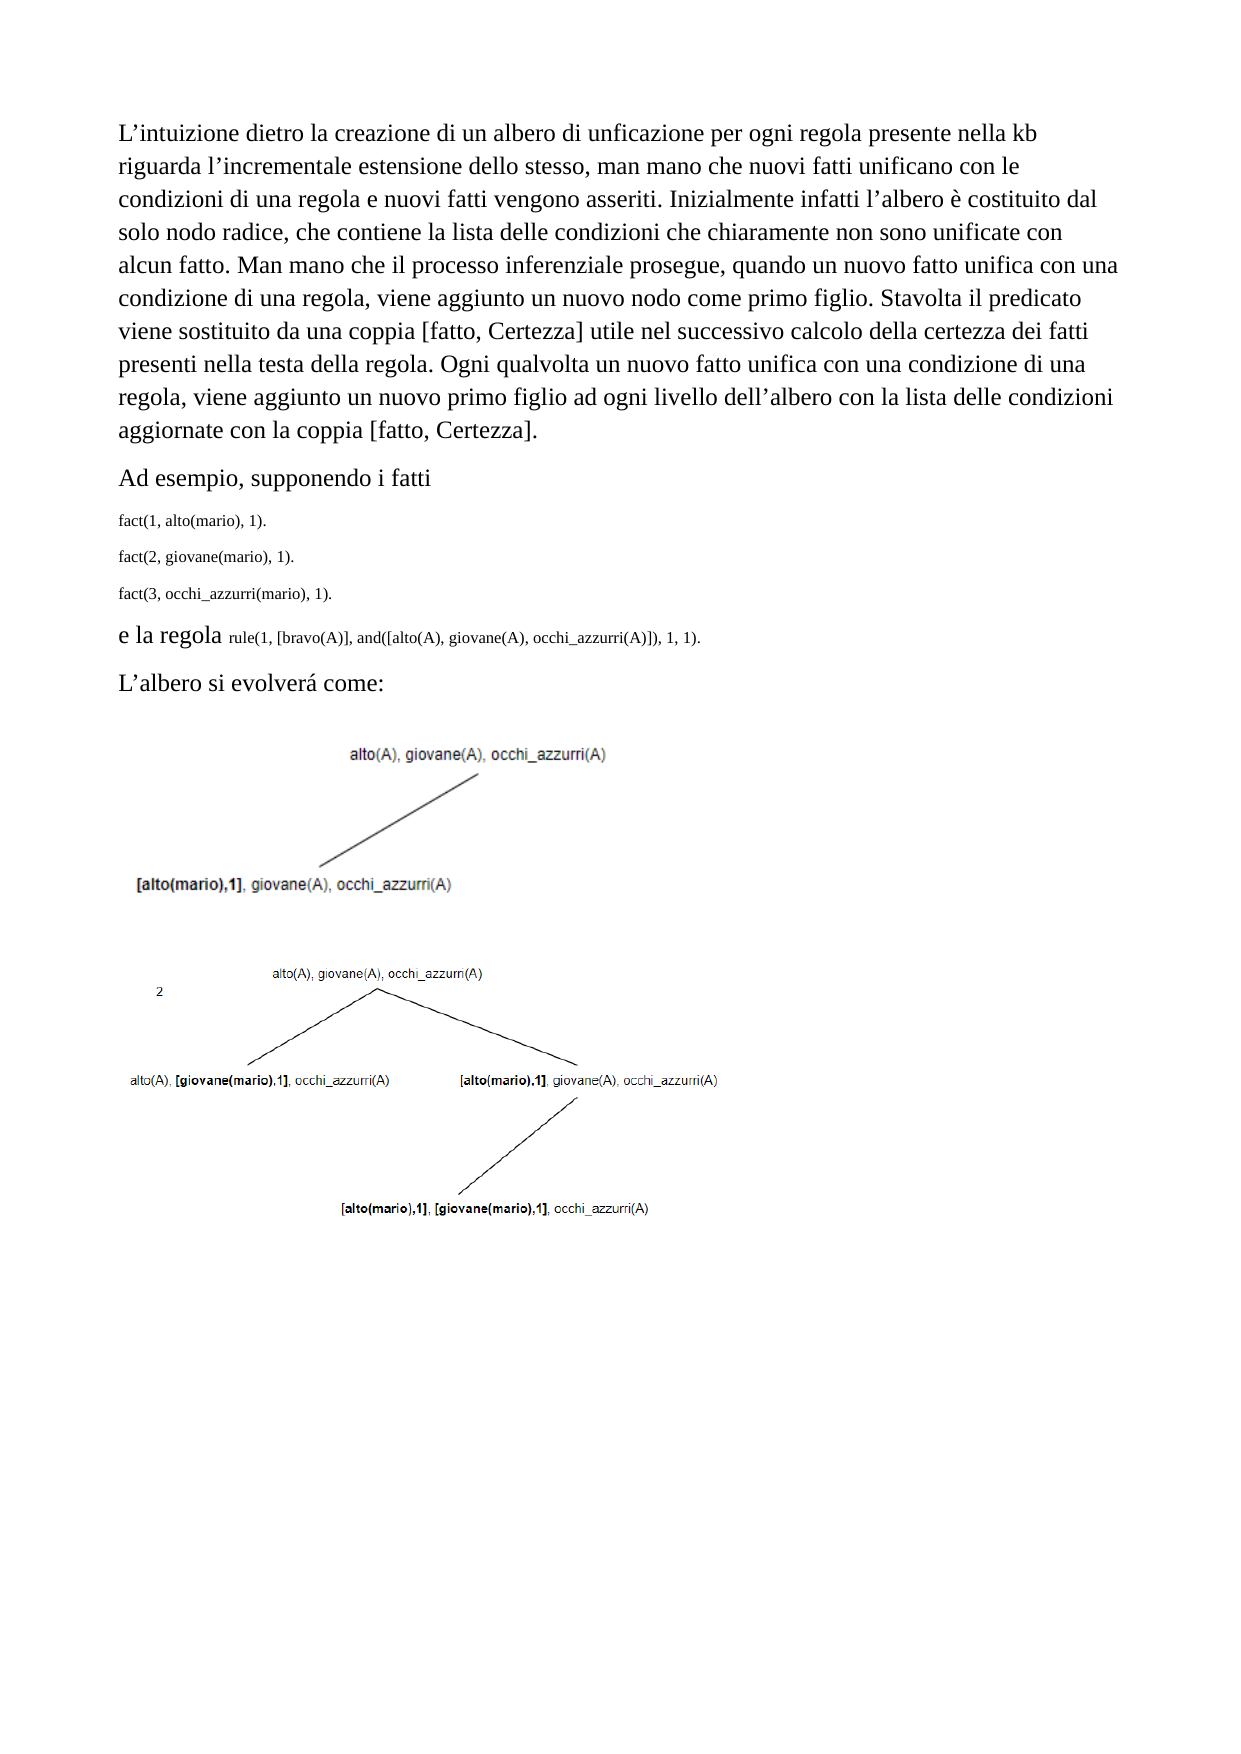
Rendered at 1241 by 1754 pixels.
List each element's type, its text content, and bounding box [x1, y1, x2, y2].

text Ad esempio, supponendo i fatti [118, 463, 1122, 492]
text fact(2, giovane(mario), 1). [118, 547, 1122, 566]
text fact(1, alto(mario), 1). [118, 511, 1122, 530]
text L’intuizione dietro la creazione di un albero di unficazione per ogni regola presente nella kb riguarda l’incrementale estensione dello stesso, man mano che nuovi fatti unificano con le condizioni di una regola e nuovi fatti vengono asseriti. Inizialmente infatti l’albero è costituito dal solo nodo radice, che contiene la lista delle condizioni che chiaramente non sono unificate con alcun fatto. Man mano che il processo inferenziale prosegue, quando un nuovo fatto unifica con una condizione di una regola, viene aggiunto un nuovo nodo come primo figlio. Stavolta il predicato viene sostituito da una coppia [fatto, Certezza] utile nel successivo calcolo della certezza dei fatti presenti nella testa della regola. Ogni qualvolta un nuovo fatto unifica con una condizione di una regola, viene aggiunto un nuovo primo figlio ad ogni livello dell’albero con la lista delle condizioni aggiornate con la coppia [fatto, Certezza]. [118, 118, 1122, 444]
text L’albero si evolverá come: [118, 668, 1122, 697]
text fact(3, occhi_azzurri(mario), 1). [118, 584, 1122, 603]
text e la regola rule(1, [bravo(A)], and([alto(A), giovane(A), occhi_azzurri(A)]), 1, 1). [118, 620, 1122, 649]
